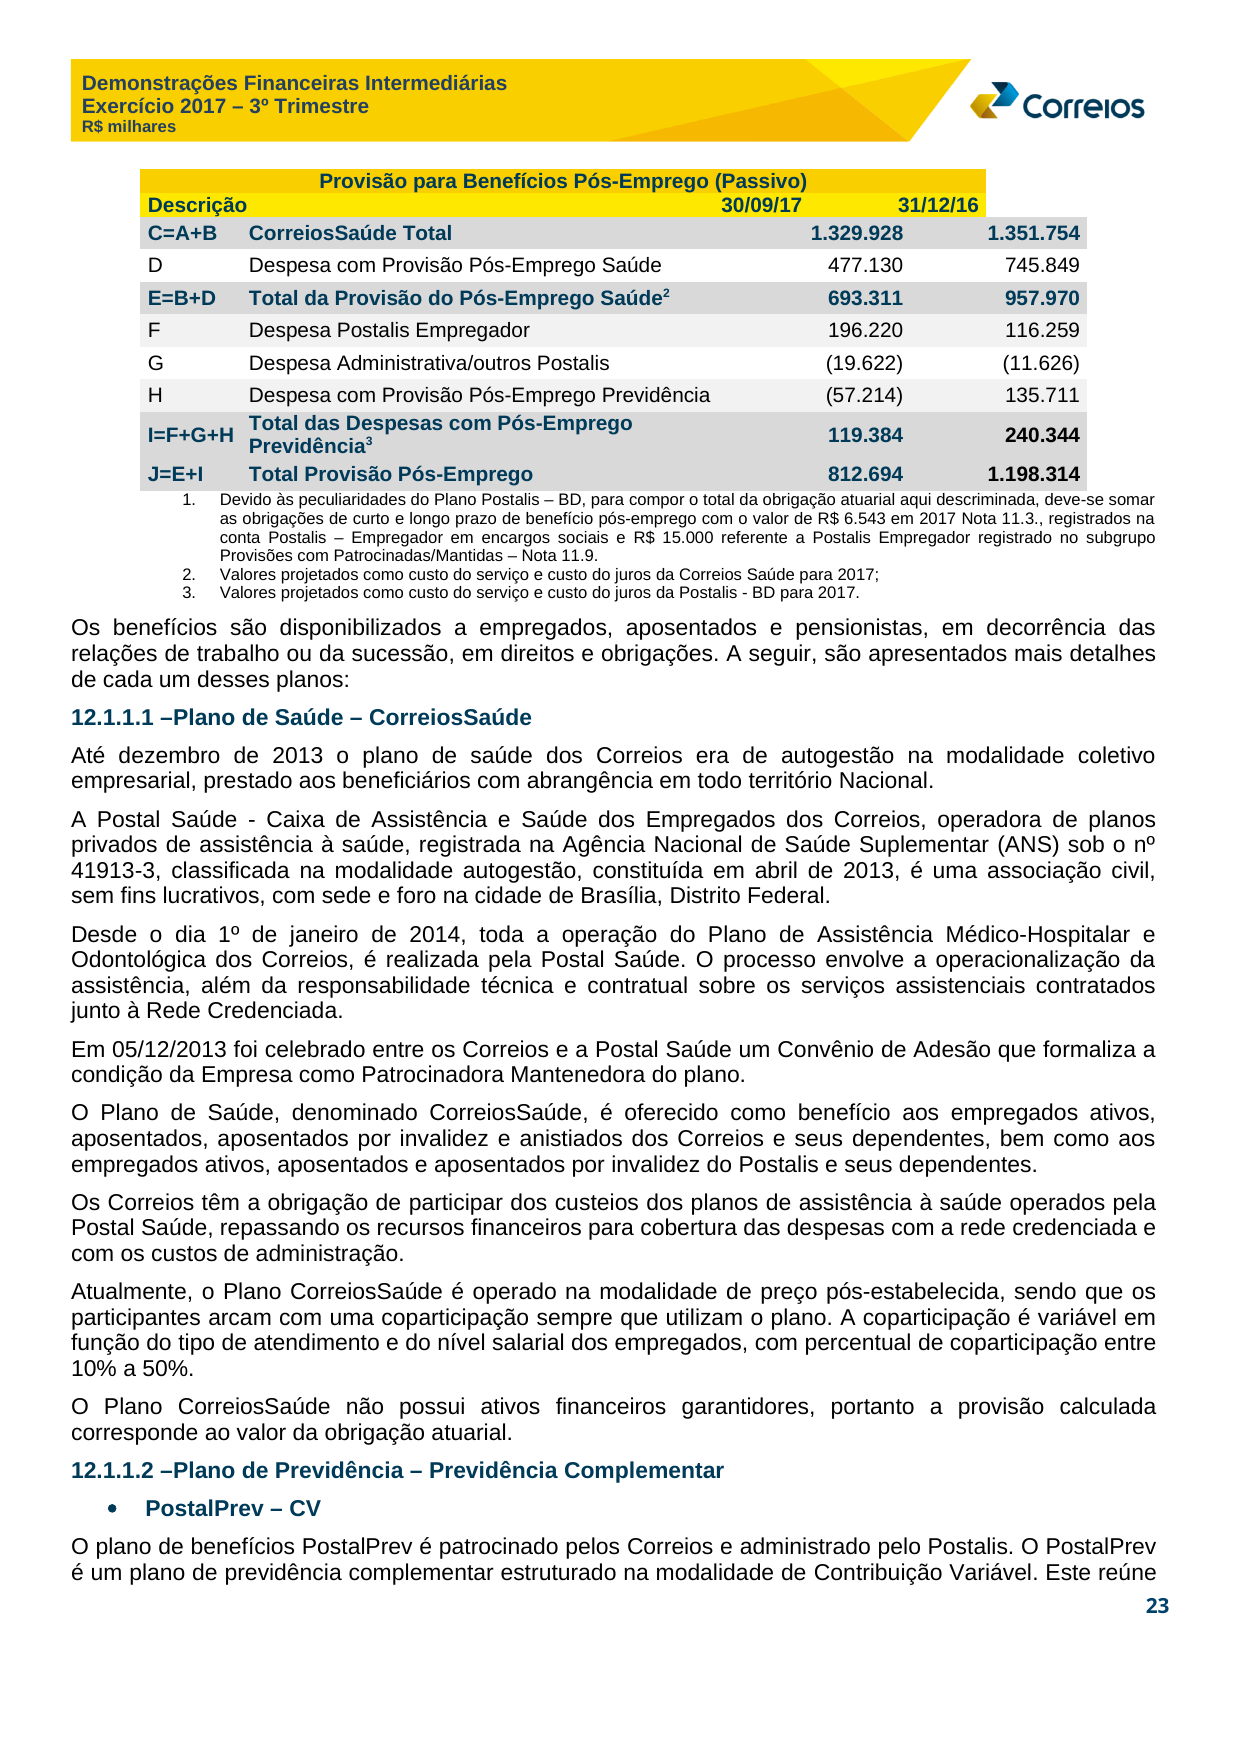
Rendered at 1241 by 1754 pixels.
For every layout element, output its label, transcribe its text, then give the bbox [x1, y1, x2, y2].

table_cell Despesa Postalis Empregador [241, 314, 748, 347]
list Plano de Previdência – Previdência Complementar [71, 1457, 1157, 1483]
table_cell 812.694 [748, 458, 910, 491]
table_cell D [140, 249, 241, 282]
table_header Provisão para Benefícios Pós-Emprego (Passivo) [140, 169, 986, 193]
table_cell 1.198.314 [910, 458, 1087, 491]
table_cell Total das Despesas com Pós-Emprego Previdência3 [241, 412, 748, 458]
text Atualmente, o Plano CorreiosSaúde é operado na modalidade de preço pós-estabelecida, sendo que os participantes arcam com uma coparticipação sempre que utilizam o plano. A coparticipação é variável em função do tipo de atendimento e do nível salarial dos empregados, com percentual de coparticipação entre 10% a 50%. [71, 1279, 1157, 1381]
table_cell 957.970 [910, 282, 1087, 314]
picture [70, 59, 1170, 142]
table_cell C=A+B [140, 217, 241, 249]
table_cell [986, 193, 1087, 217]
table_cell H [140, 379, 241, 412]
table_cell Despesa Administrativa/outros Postalis [241, 347, 748, 379]
table_cell Despesa com Provisão Pós-Emprego Saúde [241, 249, 748, 282]
table_cell 240.344 [910, 412, 1087, 458]
text O Plano CorreiosSaúde não possui ativos financeiros garantidores, portanto a provisão calculada corresponde ao valor da obrigação atuarial. [71, 1394, 1157, 1445]
table_cell 196.220 [748, 314, 910, 347]
table_cell 693.311 [748, 282, 910, 314]
table_cell (19.622) [748, 347, 910, 379]
table_cell F [140, 314, 241, 347]
text O Plano de Saúde, denominado CorreiosSaúde, é oferecido como benefício aos empregados ativos, aposentados, aposentados por invalidez e anistiados dos Correios e seus dependentes, bem como aos empregados ativos, aposentados e aposentados por invalidez do Postalis e seus dependentes. [71, 1100, 1157, 1177]
table_cell (57.214) [748, 379, 910, 412]
list Valores projetados como custo do serviço e custo do juros da Correios Saúde para 2017; [182, 565, 1157, 584]
list Valores projetados como custo do serviço e custo do juros da Postalis - BD para 2017. [182, 584, 1157, 602]
text Em 05/12/2013 foi celebrado entre os Correios e a Postal Saúde um Convênio de Adesão que formaliza a condição da Empresa como Patrocinadora Mantenedora do plano. [71, 1036, 1157, 1087]
table_cell 135.711 [910, 379, 1087, 412]
text Os benefícios são disponibilizados a empregados, aposentados e pensionistas, em decorrência das relações de trabalho ou da sucessão, em direitos e obrigações. A seguir, são apresentados mais detalhes de cada um desses planos: [71, 615, 1157, 692]
list Plano de Saúde – CorreiosSaúde [71, 704, 1157, 730]
table_cell 745.849 [910, 249, 1087, 282]
table_cell I=F+G+H [140, 412, 241, 458]
text Desde o dia 1º de janeiro de 2014, toda a operação do Plano de Assistência Médico-Hospitalar e Odontológica dos Correios, é realizada pela Postal Saúde. O processo envolve a operacionalização da assistência, além da responsabilidade técnica e contratual sobre os serviços assistenciais contratados junto à Rede Credenciada. [71, 921, 1157, 1024]
table_cell (11.626) [910, 347, 1087, 379]
table_header [986, 169, 1087, 193]
table_cell 30/09/17 [647, 193, 809, 217]
table_cell 477.130 [748, 249, 910, 282]
table_cell J=E+I [140, 458, 241, 491]
text Os Correios têm a obrigação de participar dos custeios dos planos de assistência à saúde operados pela Postal Saúde, repassando os recursos financeiros para cobertura das despesas com a rede credenciada e com os custos de administração. [71, 1189, 1157, 1266]
table_cell G [140, 347, 241, 379]
table_cell 1.351.754 [910, 217, 1087, 249]
list PostalPrev – CV [108, 1496, 1157, 1521]
table_cell Total da Provisão do Pós-Emprego Saúde2 [241, 282, 748, 314]
table_cell 1.329.928 [748, 217, 910, 249]
list Devido às peculiaridades do Plano Postalis – BD, para compor o total da obrigação atuarial aqui descriminada, deve-se somar as obrigações de curto e longo prazo de benefício pós-emprego com o valor de R$ 6.543 em 2017 Nota 11.3., registrados na conta Postalis – Empregador em encargos sociais e R$ 15.000 referente a Postalis Empregador registrado no subgrupo Provisões com Patrocinadas/Mantidas – Nota 11.9. [182, 491, 1157, 565]
table_cell 116.259 [910, 314, 1087, 347]
text O plano de benefícios PostalPrev é patrocinado pelos Correios e administrado pelo Postalis. O PostalPrev é um plano de previdência complementar estruturado na modalidade de Contribuição Variável. Este reúne [71, 1534, 1157, 1585]
table_cell 31/12/16 [809, 193, 986, 217]
table_cell Total Provisão Pós-Emprego [241, 458, 748, 491]
table_cell 119.384 [748, 412, 910, 458]
table_cell E=B+D [140, 282, 241, 314]
text A Postal Saúde - Caixa de Assistência e Saúde dos Empregados dos Correios, operadora de planos privados de assistência à saúde, registrada na Agência Nacional de Saúde Suplementar (ANS) sob o nº 41913-3, classificada na modalidade autogestão, constituída em abril de 2013, é uma associação civil, sem fins lucrativos, com sede e foro na cidade de Brasília, Distrito Federal. [71, 806, 1157, 909]
table_cell Despesa com Provisão Pós-Emprego Previdência [241, 379, 748, 412]
table_cell Descrição [140, 193, 647, 217]
text Até dezembro de 2013 o plano de saúde dos Correios era de autogestão na modalidade coletivo empresarial, prestado aos beneficiários com abrangência em todo território Nacional. [71, 742, 1157, 794]
table_cell CorreiosSaúde Total [241, 217, 748, 249]
